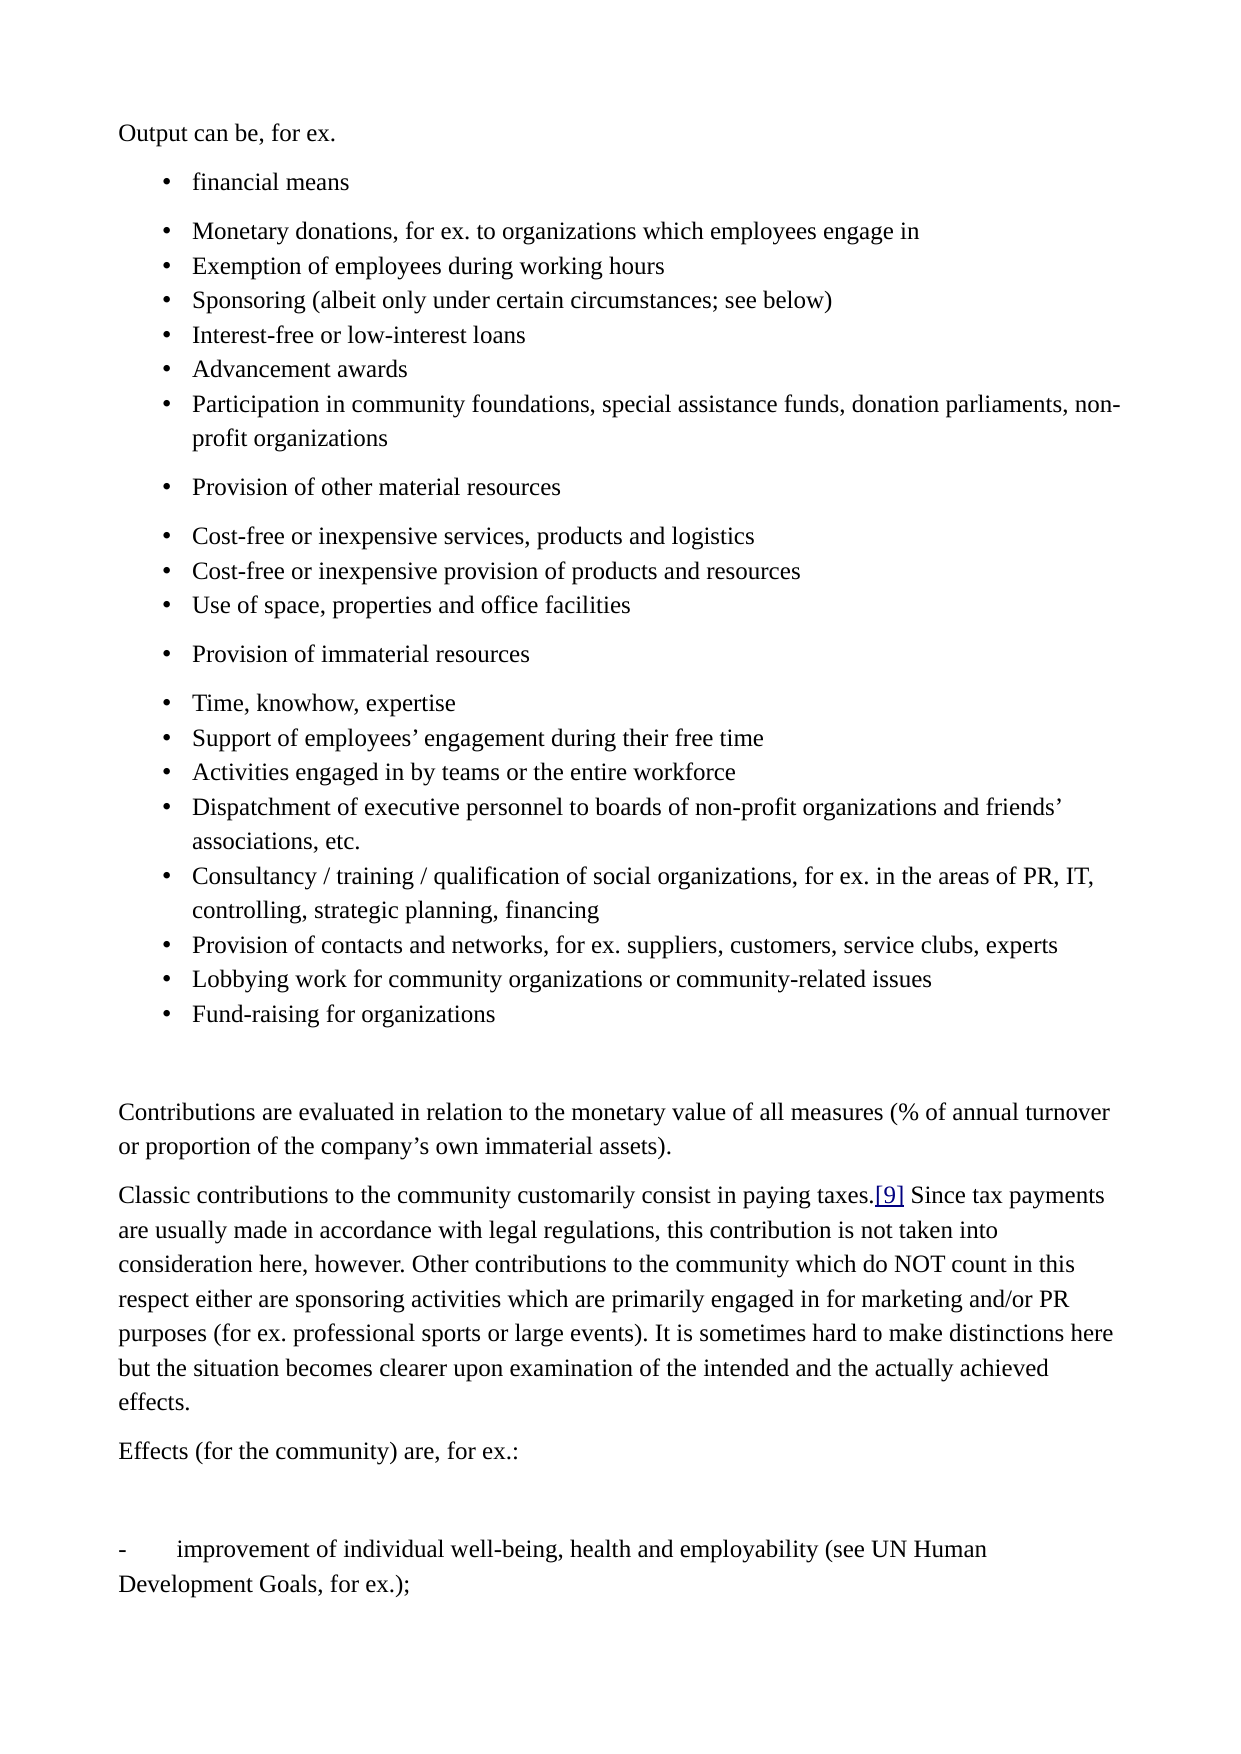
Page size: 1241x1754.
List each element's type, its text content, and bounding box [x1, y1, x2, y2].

list Participation in community foundations, special assistance funds, donation parliaments, non-profit organizations [162, 389, 1122, 452]
list Lobbying work for community organizations or community-related issues [162, 964, 1122, 993]
list financial means [162, 167, 1122, 196]
text Output can be, for ex. [118, 118, 1122, 147]
list Cost-free or inexpensive services, products and logistics [162, 521, 1122, 550]
list Sponsoring (albeit only under certain circumstances; see below) [162, 285, 1122, 314]
text Classic contributions to the community customarily consist in paying taxes.[9] Since tax payments are usually made in accordance with legal regulations, this contribution is not taken into consideration here, however. Other contributions to the community which do NOT count in this respect either are sponsoring activities which are primarily engaged in for marketing and/or PR purposes (for ex. professional sports or large events). It is sometimes hard to make distinctions here but the situation becomes clearer upon examination of the intended and the actually achieved effects. [118, 1180, 1122, 1416]
list Advancement awards [162, 354, 1122, 383]
text Contributions are evaluated in relation to the monetary value of all measures (% of annual turnover or proportion of the company’s own immaterial assets). [118, 1097, 1122, 1160]
list Consultancy / training / qualification of social organizations, for ex. in the areas of PR, IT, controlling, strategic planning, financing [162, 861, 1122, 924]
list Support of employees’ engagement during their free time [162, 723, 1122, 752]
list Exemption of employees during working hours [162, 251, 1122, 279]
list Cost-free or inexpensive provision of products and resources [162, 556, 1122, 584]
list Interest-free or low-interest loans [162, 320, 1122, 348]
list Activities engaged in by teams or the entire workforce [162, 757, 1122, 786]
text Effects (for the community) are, for ex.: [118, 1436, 1122, 1465]
list Dispatchment of executive personnel to boards of non-profit organizations and friends’ associations, etc. [162, 792, 1122, 855]
text - improvement of individual well-being, health and employability (see UN Human Development Goals, for ex.); [118, 1534, 1122, 1598]
list Fund-raising for organizations [162, 999, 1122, 1027]
list Monetary donations, for ex. to organizations which employees engage in [162, 216, 1122, 245]
list Provision of other material resources [162, 472, 1122, 501]
list Use of space, properties and office facilities [162, 590, 1122, 619]
list Time, knowhow, expertise [162, 688, 1122, 717]
list Provision of contacts and networks, for ex. suppliers, customers, service clubs, experts [162, 930, 1122, 958]
list Provision of immaterial resources [162, 639, 1122, 668]
